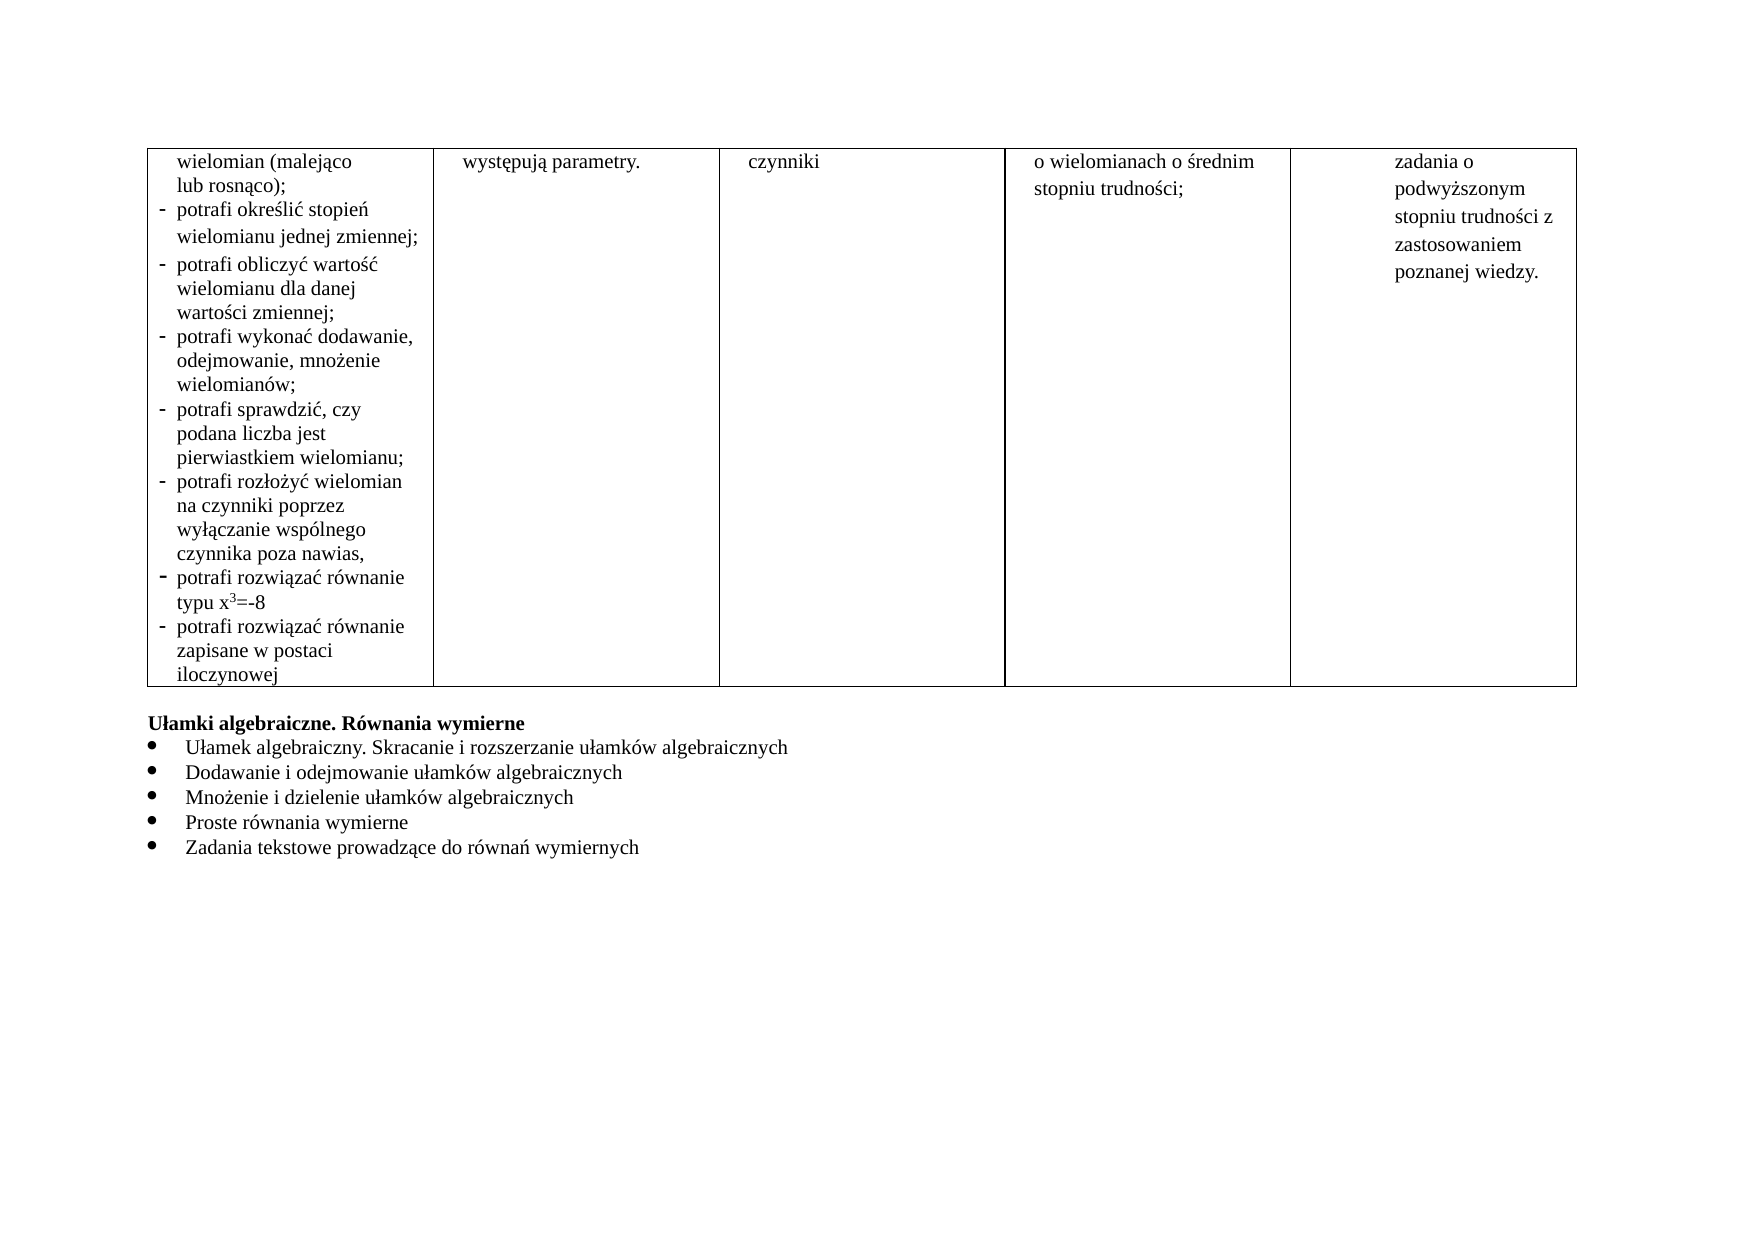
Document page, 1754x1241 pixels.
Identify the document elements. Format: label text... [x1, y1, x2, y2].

table_cell wielomian (malejąco lub rosnąco); potrafi określić stopień wielomianu jednej zmiennej; potrafi obliczyć wartość wielomianu dla danej wartości zmiennej; potrafi wykonać dodawanie, odejmowanie, mnożenie wielomianów; potrafi sprawdzić, czy podana liczba jest pierwiastkiem wielomianu; potrafi rozłożyć wielomian na czynniki poprzez wyłączanie wspólnego czynnika poza nawias, potrafi rozwiązać równanie typu x3=-8 potrafi rozwiązać równanie zapisane w postaci iloczynowej [148, 149, 433, 686]
list Zadania tekstowe prowadzące do równań wymiernych [148, 835, 1606, 860]
list Proste równania wymierne [148, 810, 1606, 835]
text Ułamki algebraiczne. Równania wymierne [148, 711, 1606, 735]
table_cell czynniki [720, 149, 1004, 686]
list Dodawanie i odejmowanie ułamków algebraicznych [148, 760, 1606, 785]
table_cell występują parametry. [434, 149, 719, 686]
list Mnożenie i dzielenie ułamków algebraicznych [148, 785, 1606, 810]
table_cell o wielomianach o średnim stopniu trudności; [1006, 149, 1290, 686]
table_cell zadania o podwyższonym stopniu trudności z zastosowaniem poznanej wiedzy. [1291, 149, 1576, 686]
list Ułamek algebraiczny. Skracanie i rozszerzanie ułamków algebraicznych [148, 735, 1606, 760]
